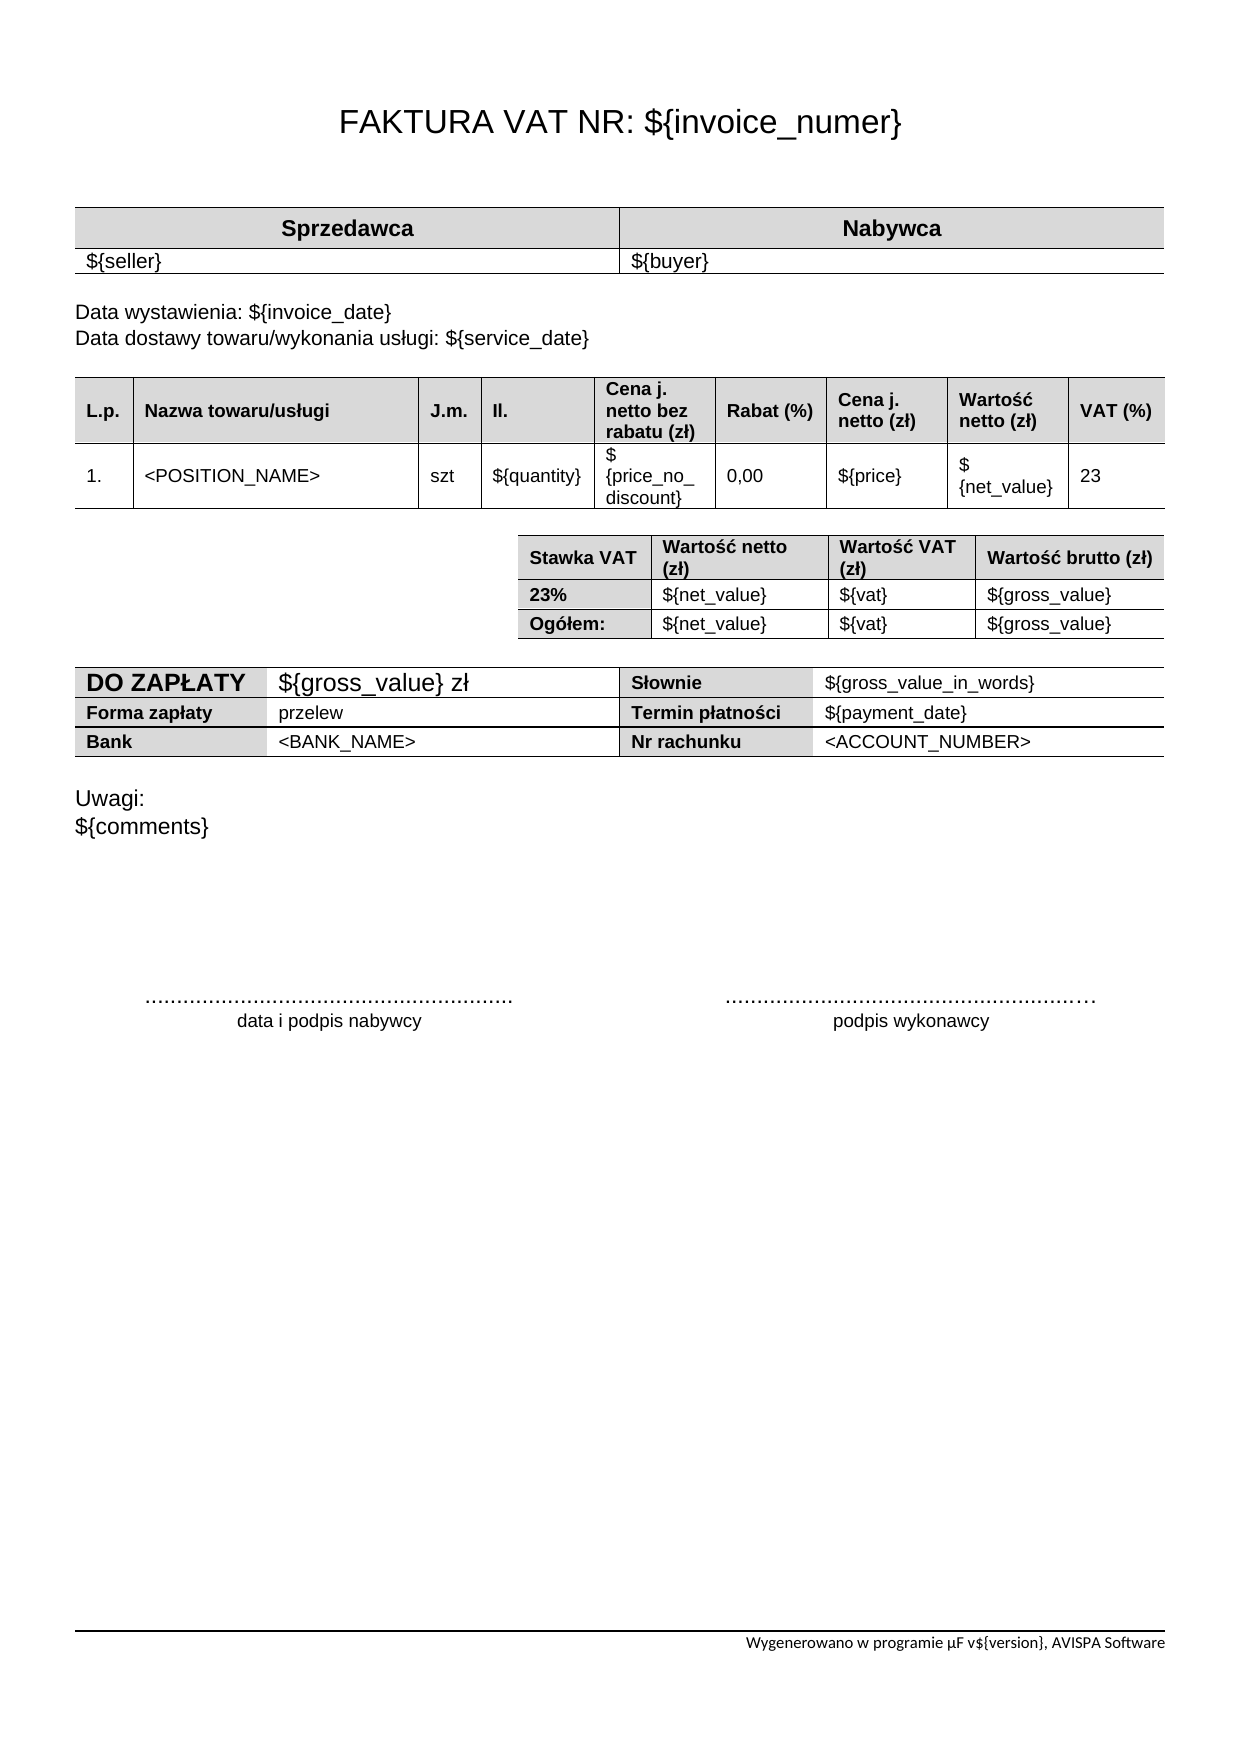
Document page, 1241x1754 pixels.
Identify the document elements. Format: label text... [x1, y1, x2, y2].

table_cell ${quantity} [482, 444, 594, 508]
text Uwagi: [75, 785, 1165, 811]
table_cell 1. [75, 444, 133, 508]
table_header VAT (%) [1069, 378, 1165, 442]
text .......................................................... [75, 982, 583, 1008]
text data i podpis nabywcy [75, 1010, 583, 1032]
table_header Rabat (%) [716, 378, 826, 442]
table_cell ${payment_date} [814, 698, 1164, 726]
table_header Wartość netto (zł) [948, 378, 1068, 442]
table_header Cena j. netto bez rabatu (zł) [595, 378, 715, 442]
table_cell Forma zapłaty [75, 698, 267, 726]
table_cell ${net_value} [652, 580, 828, 608]
table_cell ${vat} [829, 610, 975, 638]
text podpis wykonawcy [657, 1010, 1165, 1032]
table_cell <ACCOUNT_NUMBER> [814, 728, 1164, 756]
table_cell 0,00 [716, 444, 826, 508]
table_cell Ogółem: [518, 610, 651, 638]
table_header DO ZAPŁATY [75, 668, 267, 697]
table_header Słownie [620, 668, 813, 697]
table_cell <BANK_NAME> [267, 728, 619, 756]
table_header Wartość netto (zł) [652, 536, 828, 579]
table_cell ${net_value} [652, 610, 828, 638]
table_cell przelew [267, 698, 619, 726]
text Data dostawy towaru/wykonania usługi: ${service_date} [75, 326, 1165, 349]
table_header Nabywca [620, 208, 1164, 248]
text .......................................................… [657, 982, 1165, 1008]
text ${comments} [75, 813, 1165, 839]
table_header Nazwa towaru/usługi [134, 378, 418, 442]
table_cell ${gross_value} [976, 580, 1164, 608]
table_cell <POSITION_NAME> [134, 444, 418, 508]
table_header Wartość VAT (zł) [829, 536, 975, 579]
table_cell Termin płatności [620, 698, 813, 726]
table_cell 23% [518, 580, 651, 608]
text FAKTURA VAT NR: ${invoice_numer} [75, 102, 1165, 140]
table_header Stawka VAT [518, 536, 651, 579]
table_cell Bank [75, 728, 267, 756]
table_cell 23 [1069, 444, 1165, 508]
table_cell szt [419, 444, 481, 508]
table_header Wartość brutto (zł) [976, 536, 1164, 579]
table_cell ${gross_value} [976, 610, 1164, 638]
table_cell ${price} [827, 444, 947, 508]
table_cell Nr rachunku [620, 728, 813, 756]
table_cell ${buyer} [620, 249, 1164, 273]
text Data wystawienia: ${invoice_date} [75, 300, 1165, 324]
table_header ${gross_value_in_words} [814, 668, 1164, 697]
table_cell ${vat} [829, 580, 975, 608]
table_header Il. [482, 378, 594, 442]
table_header ${gross_value} zł [267, 668, 619, 697]
table_cell ${net_value} [948, 444, 1068, 508]
table_header L.p. [75, 378, 133, 442]
table_header Sprzedawca [75, 208, 619, 248]
table_header J.m. [419, 378, 481, 442]
table_cell ${price_no_discount} [595, 444, 715, 508]
table_cell ${seller} [75, 249, 619, 273]
table_header Cena j. netto (zł) [827, 378, 947, 442]
